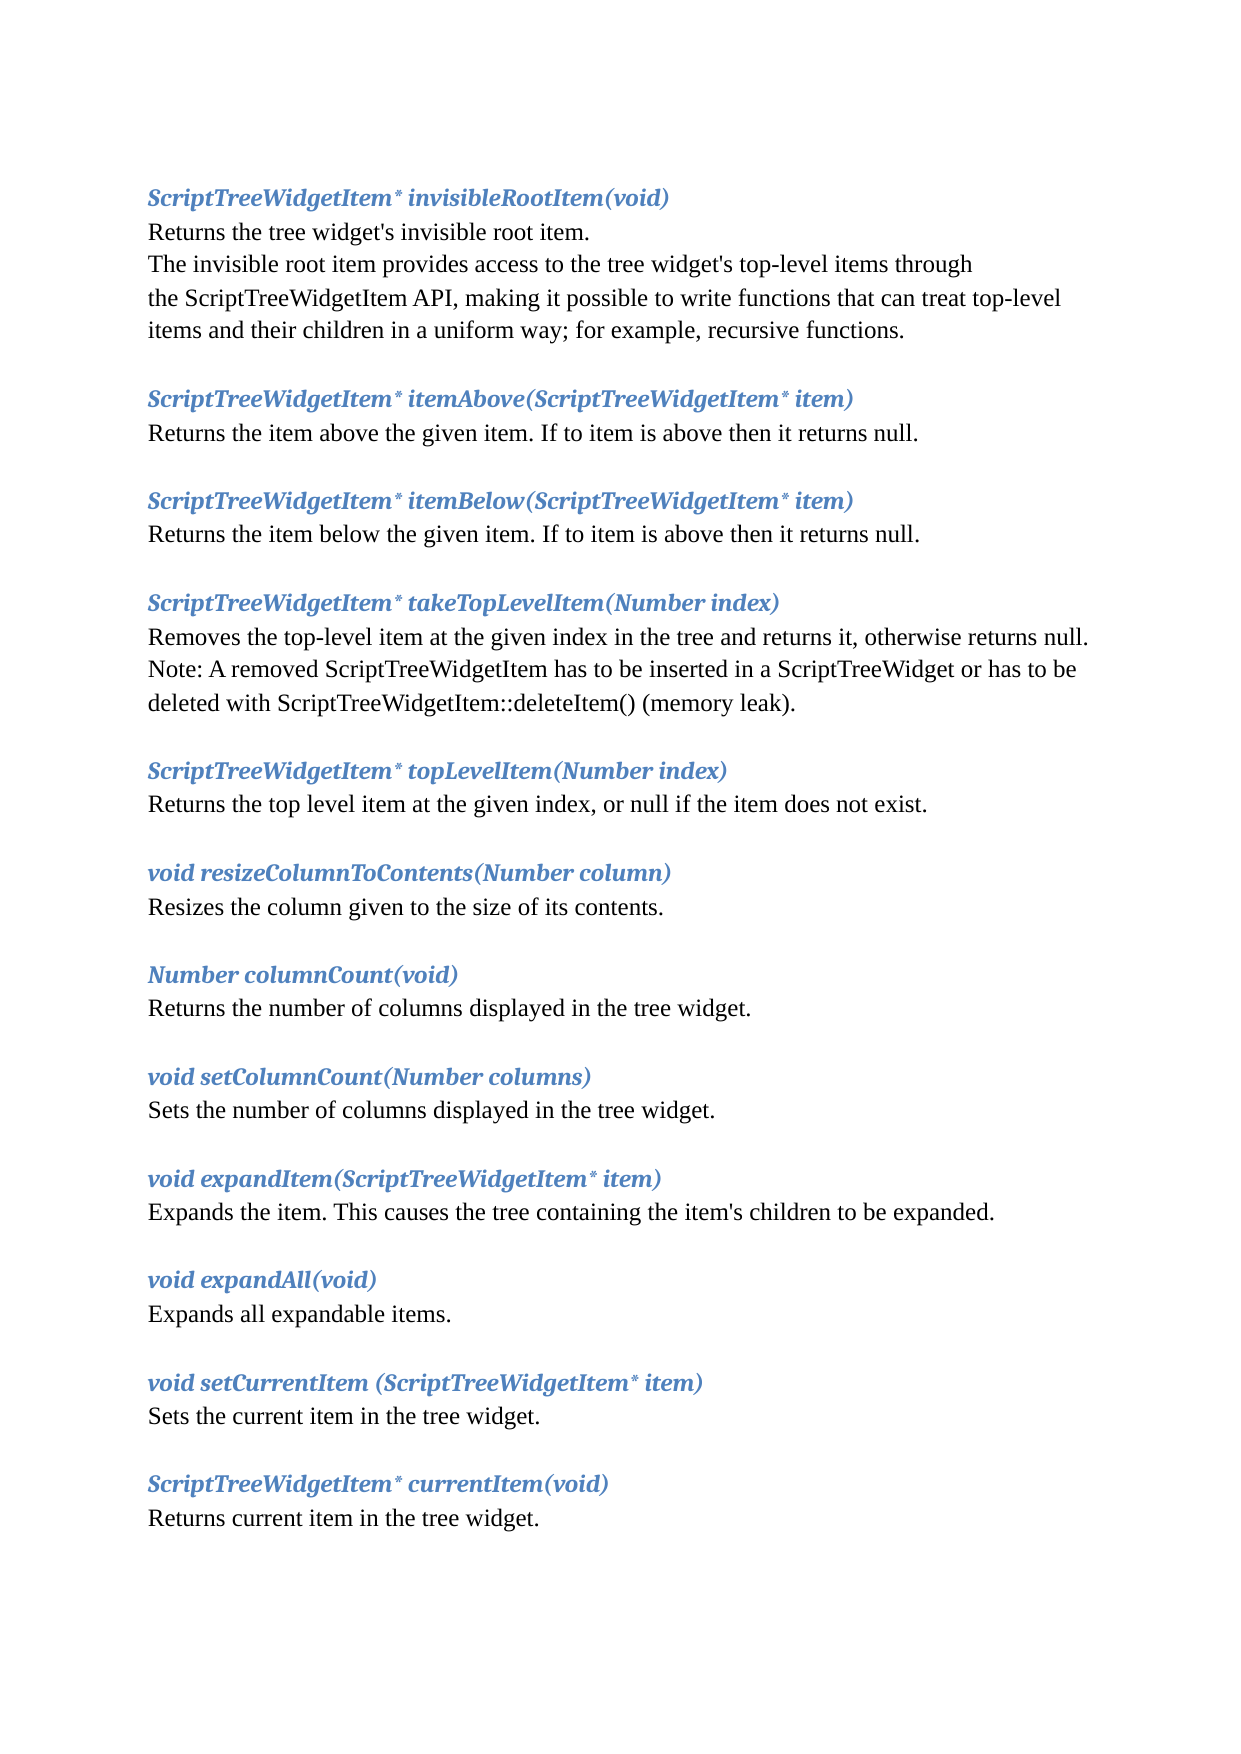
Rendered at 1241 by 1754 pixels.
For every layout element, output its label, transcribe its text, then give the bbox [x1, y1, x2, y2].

subtitle ScriptTreeWidgetItem* takeTopLevelItem(Number index) [148, 588, 1093, 617]
subtitle void expandItem(ScriptTreeWidgetItem* item) [148, 1164, 1093, 1193]
text Returns the item above the given item. If to item is above then it returns null. [148, 418, 1093, 446]
text items and their children in a uniform way; for example, recursive functions. [148, 316, 1093, 344]
subtitle ScriptTreeWidgetItem* topLevelItem(Number index) [148, 757, 1093, 785]
text The invisible root item provides access to the tree widget's top-level items through [148, 249, 1093, 278]
text Returns the item below the given item. If to item is above then it returns null. [148, 519, 1093, 548]
text Returns the number of columns displayed in the tree widget. [148, 993, 1093, 1022]
subtitle Number columnCount(void) [148, 961, 1093, 989]
text Returns the top level item at the given index, or null if the item does not exist. [148, 789, 1093, 818]
subtitle void setColumnCount(Number columns) [148, 1062, 1093, 1091]
subtitle ScriptTreeWidgetItem* currentItem(void) [148, 1470, 1093, 1499]
text Sets the current item in the tree widget. [148, 1401, 1093, 1430]
subtitle ScriptTreeWidgetItem* invisibleRootItem(void) [148, 183, 1093, 212]
text Returns current item in the tree widget. [148, 1503, 1093, 1532]
text Resizes the column given to the size of its contents. [148, 892, 1093, 920]
subtitle void expandAll(void) [148, 1266, 1093, 1295]
text Note: A removed ScriptTreeWidgetItem has to be inserted in a ScriptTreeWidget or has to be deleted with ScriptTreeWidgetItem::deleteItem() (memory leak). [148, 654, 1093, 716]
text Expands all expandable items. [148, 1299, 1093, 1328]
text the ScriptTreeWidgetItem API, making it possible to write functions that can treat top-level [148, 283, 1093, 311]
subtitle ScriptTreeWidgetItem* itemBelow(ScriptTreeWidgetItem* item) [148, 487, 1093, 515]
text Removes the top-level item at the given index in the tree and returns it, otherwise returns null. [148, 622, 1093, 650]
subtitle void setCurrentItem (ScriptTreeWidgetItem* item) [148, 1368, 1093, 1397]
text Sets the number of columns displayed in the tree widget. [148, 1096, 1093, 1124]
text Expands the item. This causes the tree containing the item's children to be expanded. [148, 1197, 1093, 1226]
subtitle void resizeColumnToContents(Number column) [148, 858, 1093, 887]
text Returns the tree widget's invisible root item. [148, 217, 1093, 245]
subtitle ScriptTreeWidgetItem* itemAbove(ScriptTreeWidgetItem* item) [148, 384, 1093, 413]
